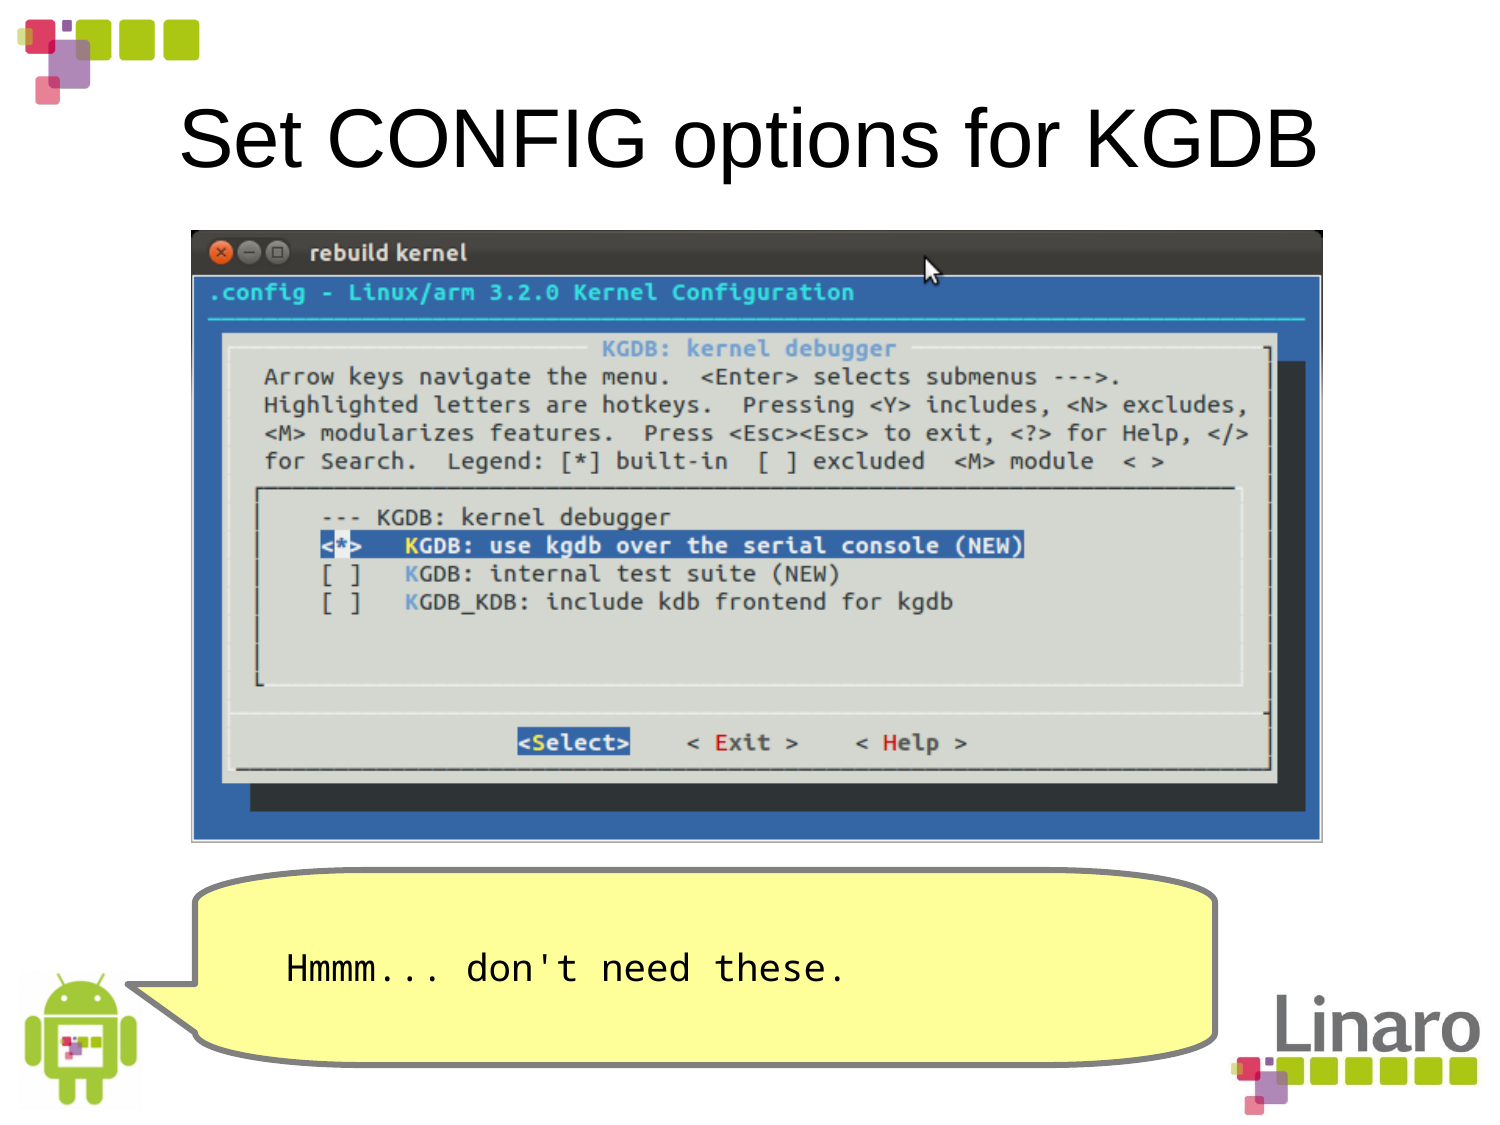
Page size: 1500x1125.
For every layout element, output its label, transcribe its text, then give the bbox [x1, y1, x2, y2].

title Set CONFIG options for KGDB [74, 44, 1425, 233]
picture [191, 230, 1323, 843]
text_box Hmmm... don't need these. [127, 870, 1216, 1066]
list [74, 263, 1425, 916]
picture [16, 12, 205, 121]
picture [18, 971, 142, 1109]
picture [1219, 986, 1491, 1123]
